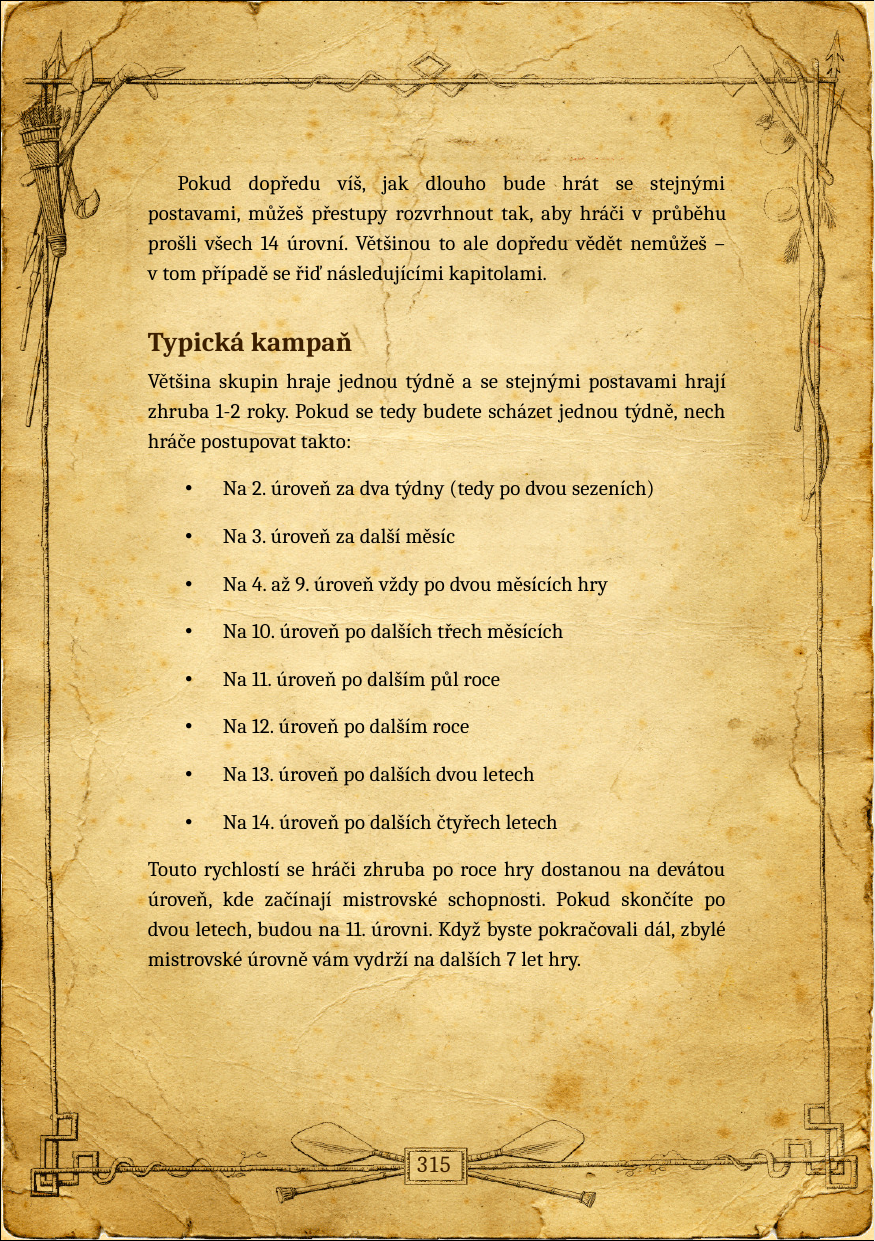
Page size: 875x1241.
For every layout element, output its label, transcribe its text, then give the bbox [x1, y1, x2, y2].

list Na 10. úroveň po dalších třech měsících [185, 620, 726, 644]
text Pokud dopředu víš, jak dlouho bude hrát se stejnými postavami, můžeš přestupy rozvrhnout tak, aby hráči v⁠ průběhu prošli všech 14 úrovní. Většinou to ale dopředu vědět nemůžeš – v⁠ tom případě se řiď následujícími kapitolami. [148, 172, 726, 285]
list Na 14. úroveň po dalších čtyřech letech [185, 810, 726, 834]
list Na 4. až 9. úroveň vždy po dvou měsících hry [185, 572, 726, 596]
list Na 12. úroveň po dalším roce [185, 715, 726, 739]
picture [1, 1, 874, 1240]
subtitle Typická kampaň [148, 327, 726, 358]
list Na 3. úroveň za další měsíc [185, 525, 726, 549]
text Většina skupin hraje jednou týdně a⁠ se stejnými postavami hrají zhruba 1-2 roky. Pokud se tedy budete scházet jednou týdně, nech hráče postupovat takto: [148, 370, 726, 453]
text Touto rychlostí se hráči zhruba po roce hry dostanou na devátou úroveň, kde začínají mistrovské schopnosti. Pokud skončíte po dvou letech, budou na 11. úrovni. Když byste pokračovali dál, zbylé mistrovské úrovně vám vydrží na dalších 7 let hry. [148, 858, 726, 972]
list Na 13. úroveň po dalších dvou letech [185, 763, 726, 787]
list Na 2. úroveň za dva týdny (tedy po dvou sezeních) [185, 477, 726, 501]
list Na 11. úroveň po dalším půl roce [185, 667, 726, 691]
